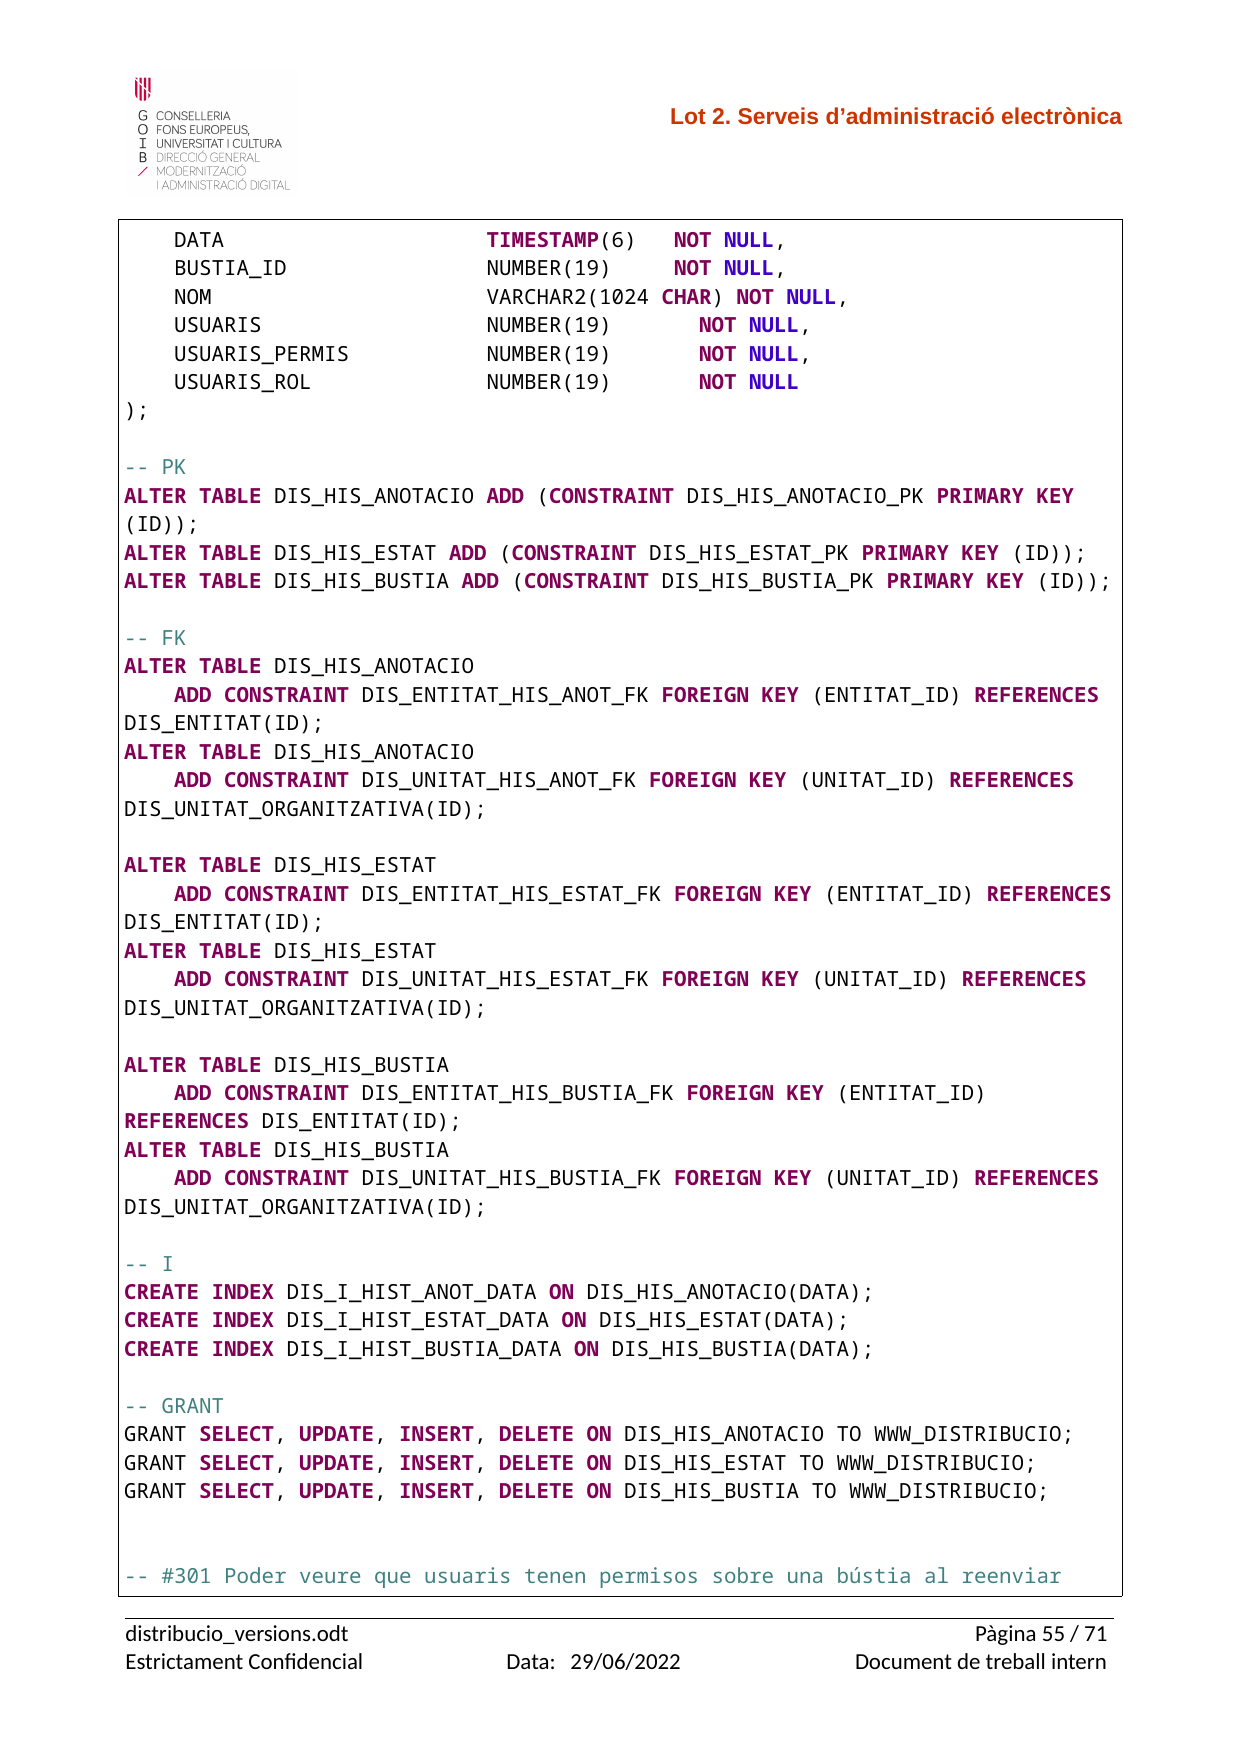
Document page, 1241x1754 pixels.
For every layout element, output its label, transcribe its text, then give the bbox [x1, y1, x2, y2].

table_header DATA TIMESTAMP(6) NOT NULL, BUSTIA_ID NUMBER(19) NOT NULL, NOM VARCHAR2(1024 CHAR) NOT NULL, USUARIS NUMBER(19) NOT NULL, USUARIS_PERMIS NUMBER(19) NOT NULL, USUARIS_ROL NUMBER(19) NOT NULL ); -- PK ALTER TABLE DIS_HIS_ANOTACIO ADD (CONSTRAINT DIS_HIS_ANOTACIO_PK PRIMARY KEY (ID)); ALTER TABLE DIS_HIS_ESTAT ADD (CONSTRAINT DIS_HIS_ESTAT_PK PRIMARY KEY (ID)); ALTER TABLE DIS_HIS_BUSTIA ADD (CONSTRAINT DIS_HIS_BUSTIA_PK PRIMARY KEY (ID)); -- FK ALTER TABLE DIS_HIS_ANOTACIO ADD CONSTRAINT DIS_ENTITAT_HIS_ANOT_FK FOREIGN KEY (ENTITAT_ID) REFERENCES DIS_ENTITAT(ID); ALTER TABLE DIS_HIS_ANOTACIO ADD CONSTRAINT DIS_UNITAT_HIS_ANOT_FK FOREIGN KEY (UNITAT_ID) REFERENCES DIS_UNITAT_ORGANITZATIVA(ID); ALTER TABLE DIS_HIS_ESTAT ADD CONSTRAINT DIS_ENTITAT_HIS_ESTAT_FK FOREIGN KEY (ENTITAT_ID) REFERENCES DIS_ENTITAT(ID); ALTER TABLE DIS_HIS_ESTAT ADD CONSTRAINT DIS_UNITAT_HIS_ESTAT_FK FOREIGN KEY (UNITAT_ID) REFERENCES DIS_UNITAT_ORGANITZATIVA(ID); ALTER TABLE DIS_HIS_BUSTIA ADD CONSTRAINT DIS_ENTITAT_HIS_BUSTIA_FK FOREIGN KEY (ENTITAT_ID) REFERENCES DIS_ENTITAT(ID); ALTER TABLE DIS_HIS_BUSTIA ADD CONSTRAINT DIS_UNITAT_HIS_BUSTIA_FK FOREIGN KEY (UNITAT_ID) REFERENCES DIS_UNITAT_ORGANITZATIVA(ID); -- I CREATE INDEX DIS_I_HIST_ANOT_DATA ON DIS_HIS_ANOTACIO(DATA); CREATE INDEX DIS_I_HIST_ESTAT_DATA ON DIS_HIS_ESTAT(DATA); CREATE INDEX DIS_I_HIST_BUSTIA_DATA ON DIS_HIS_BUSTIA(DATA); -- GRANT GRANT SELECT, UPDATE, INSERT, DELETE ON DIS_HIS_ANOTACIO TO WWW_DISTRIBUCIO; GRANT SELECT, UPDATE, INSERT, DELETE ON DIS_HIS_ESTAT TO WWW_DISTRIBUCIO; GRANT SELECT, UPDATE, INSERT, DELETE ON DIS_HIS_BUSTIA TO WWW_DISTRIBUCIO; -- #301 Poder veure que usuaris tenen permisos sobre una bústia al reenviar [119, 220, 1122, 1596]
picture [126, 70, 299, 197]
